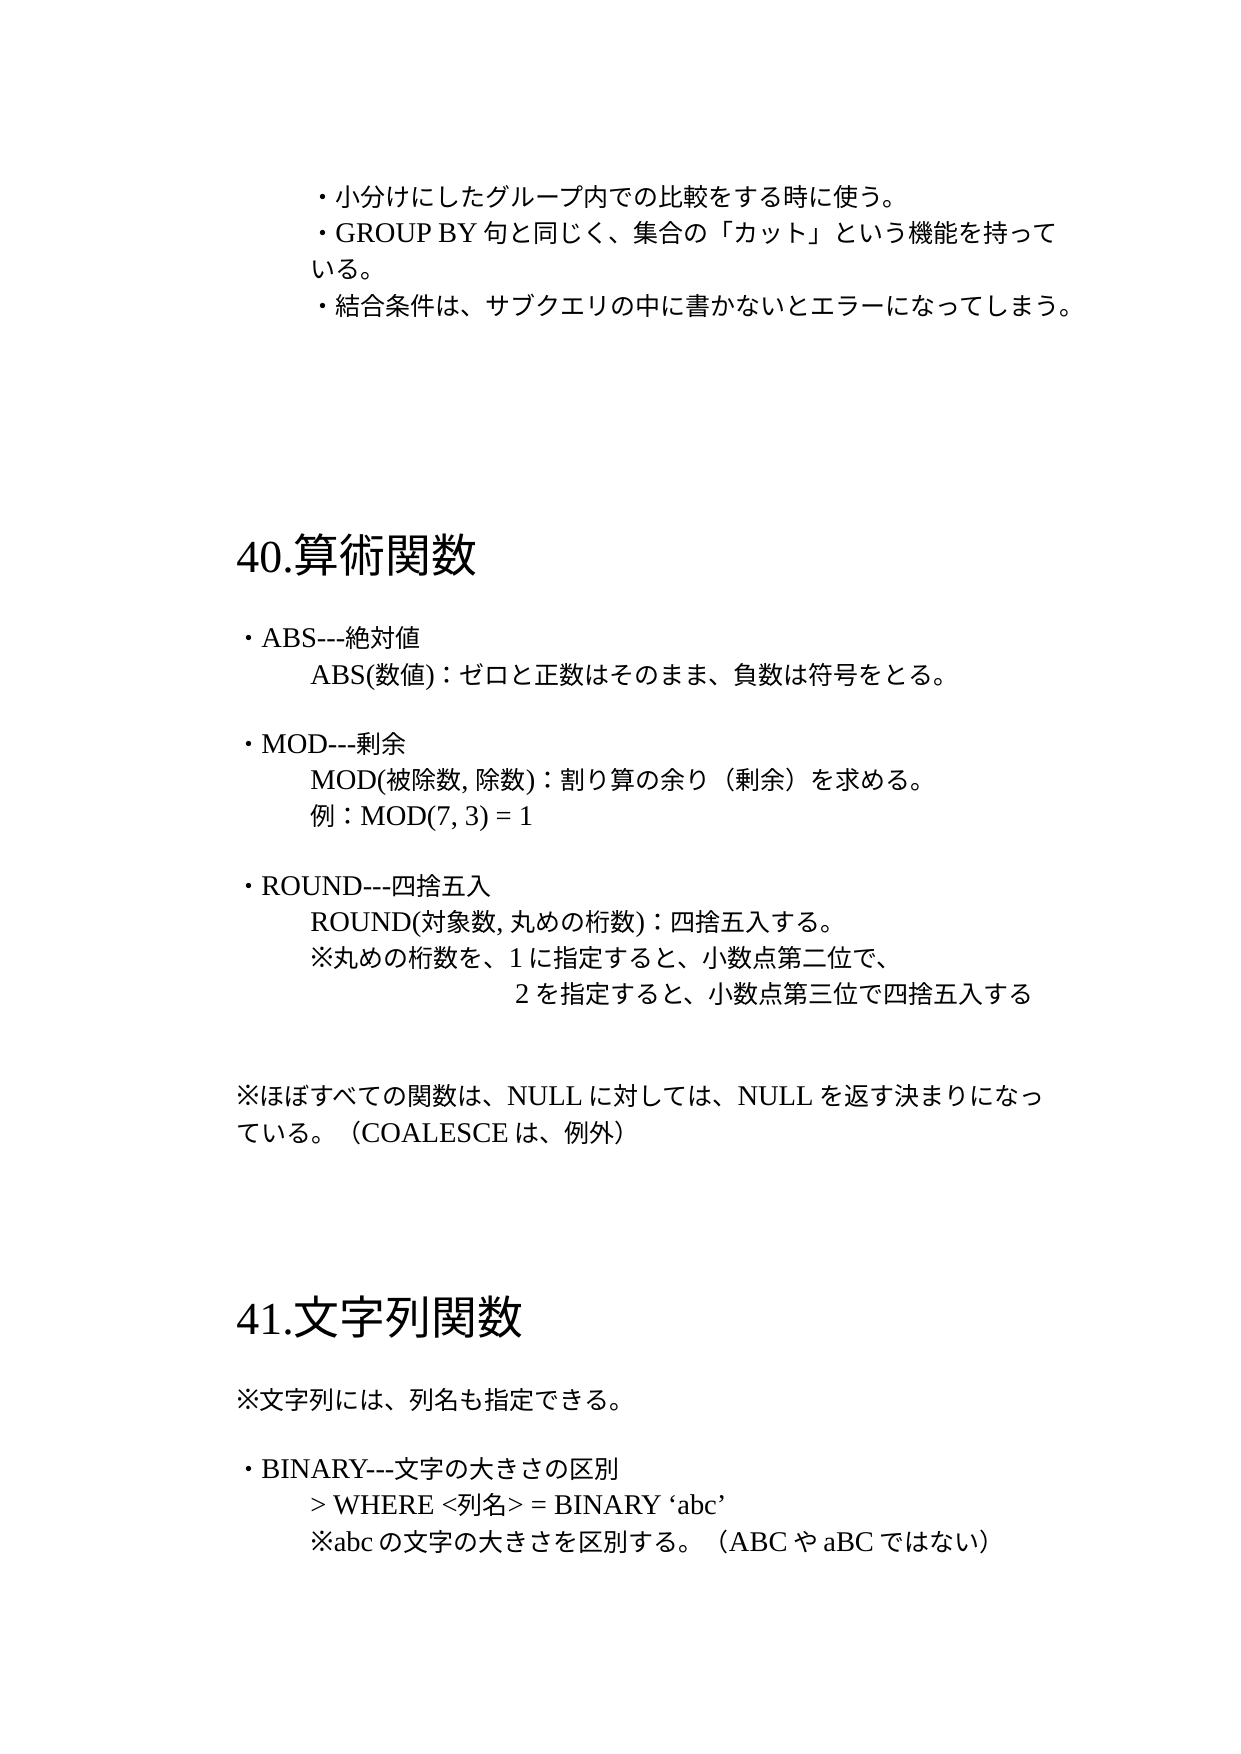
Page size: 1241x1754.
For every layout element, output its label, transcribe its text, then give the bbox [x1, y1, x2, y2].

text ・ROUND---四捨五入 [236, 866, 1063, 902]
text ・MOD---剰余 [236, 724, 1063, 761]
text ※丸めの桁数を、1に指定すると、小数点第二位で、 [236, 938, 1063, 975]
text MOD(被除数, 除数)：割り算の余り（剰余）を求める。 [236, 761, 1063, 797]
text ・結合条件は、サブクエリの中に書かないとエラーになってしまう。 [236, 286, 1063, 322]
text ABS(数値)：ゼロと正数はそのまま、負数は符号をとる。 [236, 655, 1063, 691]
text ※文字列には、列名も指定できる。 [236, 1380, 1063, 1417]
text ・GROUP BY句と同じく、集合の「カット」という機能を持って いる。 [236, 213, 1063, 286]
text 2を指定すると、小数点第三位で四捨五入する [236, 975, 1063, 1011]
text 40.算術関数 [236, 520, 1063, 586]
text ・小分けにしたグループ内での比較をする時に使う。 [236, 177, 1063, 213]
text ※abcの文字の大きさを区別する。（ABCやaBCではない） [236, 1522, 1063, 1558]
text 41.文字列関数 [236, 1281, 1063, 1347]
text ・BINARY---文字の大きさの区別 [236, 1449, 1063, 1486]
text 例：MOD(7, 3) = 1 [236, 797, 1063, 833]
text ・ABS---絶対値 [236, 619, 1063, 655]
text ROUND(対象数, 丸めの桁数)：四捨五入する。 [236, 902, 1063, 938]
text > WHERE <列名> = BINARY ‘abc’ [236, 1486, 1063, 1522]
text ※ほぼすべての関数は、NULLに対しては、NULLを返す決まりになっている。（COALESCEは、例外） [236, 1077, 1063, 1149]
